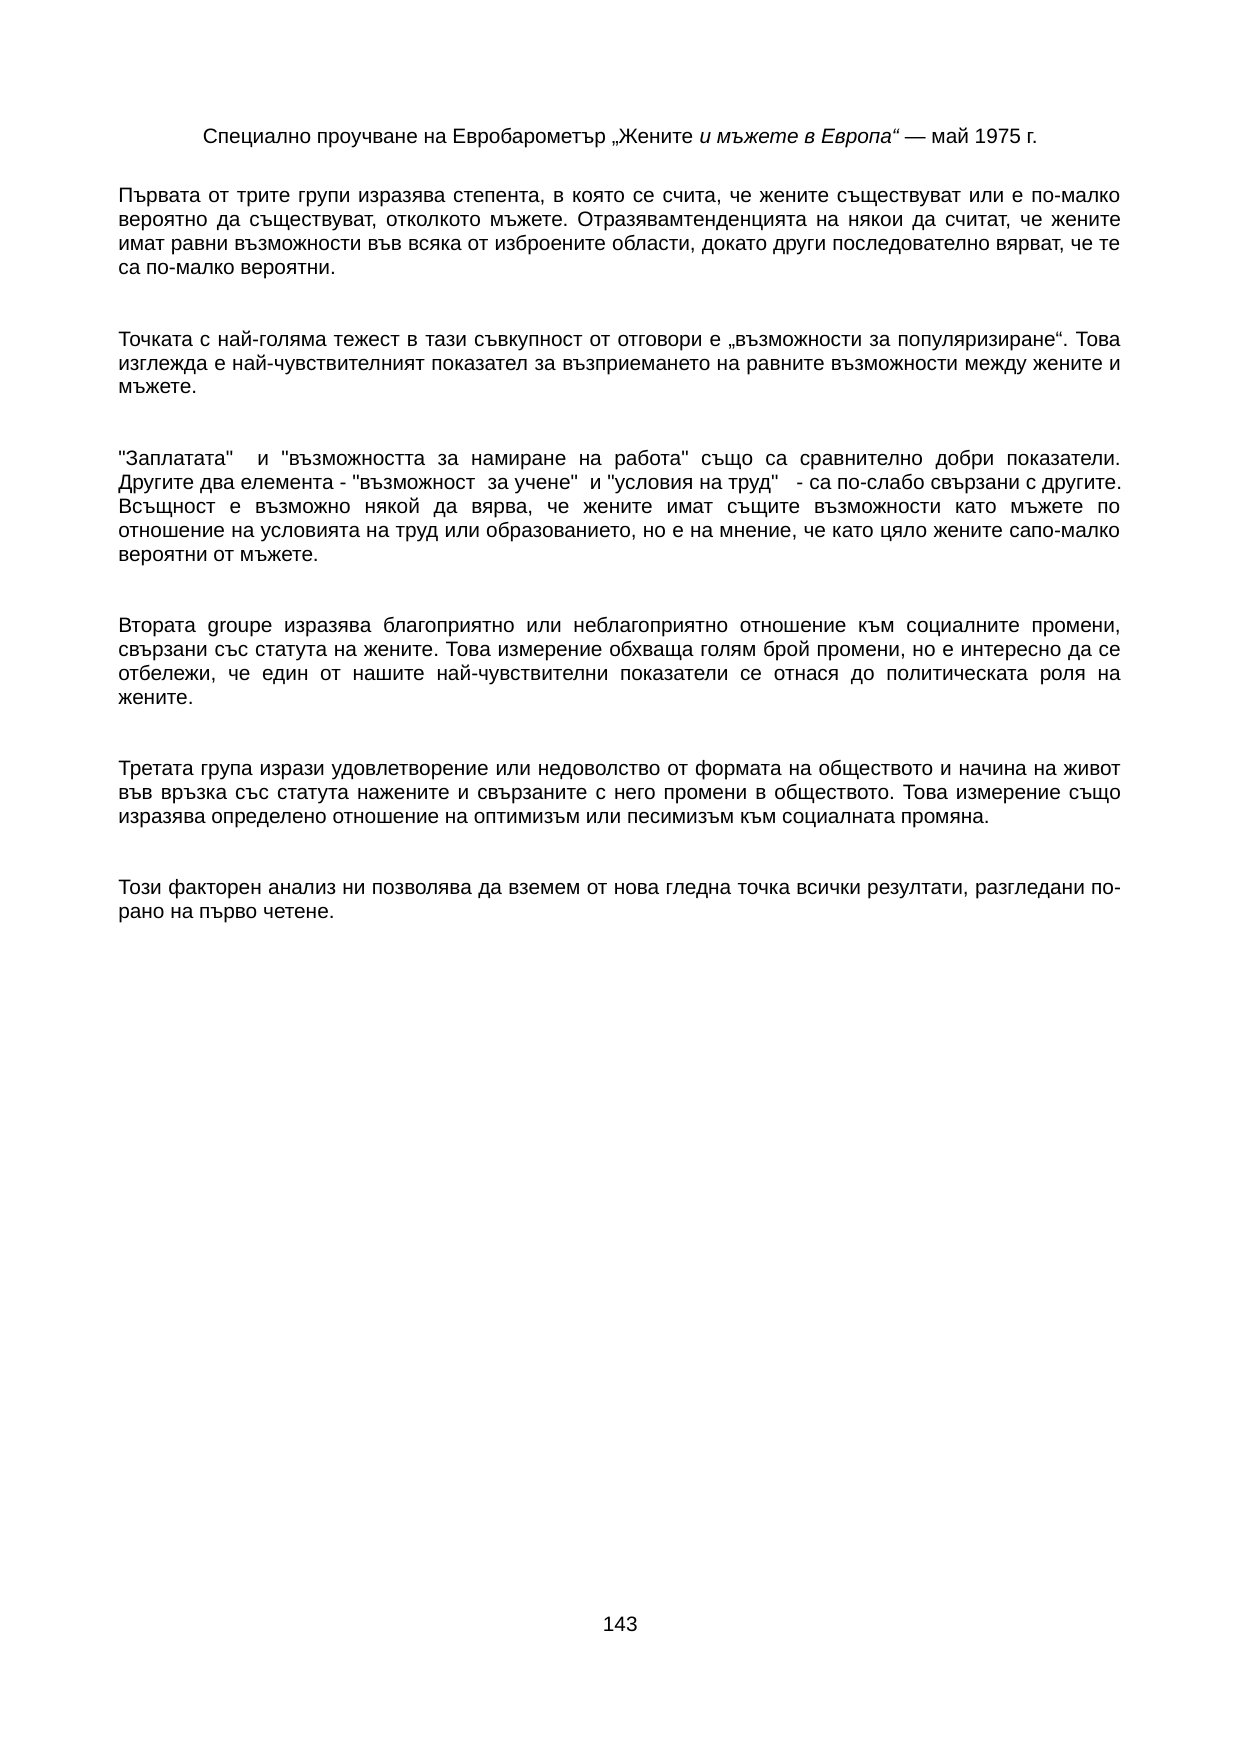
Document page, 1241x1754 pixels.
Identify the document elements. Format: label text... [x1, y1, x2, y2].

text "Заплатата" и "възможността за намиране на работа" също са сравнително добри показатели. Другите два елемента - "възможност за учене" и "условия на труд" - са по-слабо свързани с другите. Всъщност е възможно някой да вярва, че жените имат същите възможности като мъжете по отношение на условията на труд или образованието, но е на мнение, че като цяло жените сапо-малко вероятни от мъжете. [118, 446, 1122, 565]
text Третата група изрази удовлетворение или недоволство от формата на обществото и начина на живот във връзка със статута нажените и свързаните с него промени в обществото. Това измерение също изразява определено отношение на оптимизъм или песимизъм към социалната промяна. [118, 756, 1122, 828]
text Първата от трите групи изразява степента, в която се счита, че жените съществуват или е по-малко вероятно да съществуват, отколкото мъжете. Отразявамтенденцията на някои да считат, че жените имат равни възможности във всяка от изброените области, докато други последователно вярват, че те са по-малко вероятни. [118, 183, 1122, 279]
text Този факторен анализ ни позволява да вземем от нова гледна точка всички резултати, разгледани по-рано на първо четене. [118, 875, 1122, 923]
text Втората groupe изразява благоприятно или неблагоприятно отношение към социалните промени, свързани със статута на жените. Това измерение обхваща голям брой промени, но е интересно да се отбележи, че един от нашите най-чувствителни показатели се отнася до политическата роля на жените. [118, 613, 1122, 708]
text Точката с най-голяма тежест в тази съвкупност от отговори е „възможности за популяризиране“. Това изглежда е най-чувствителният показател за възприемането на равните възможности между жените и мъжете. [118, 326, 1122, 398]
